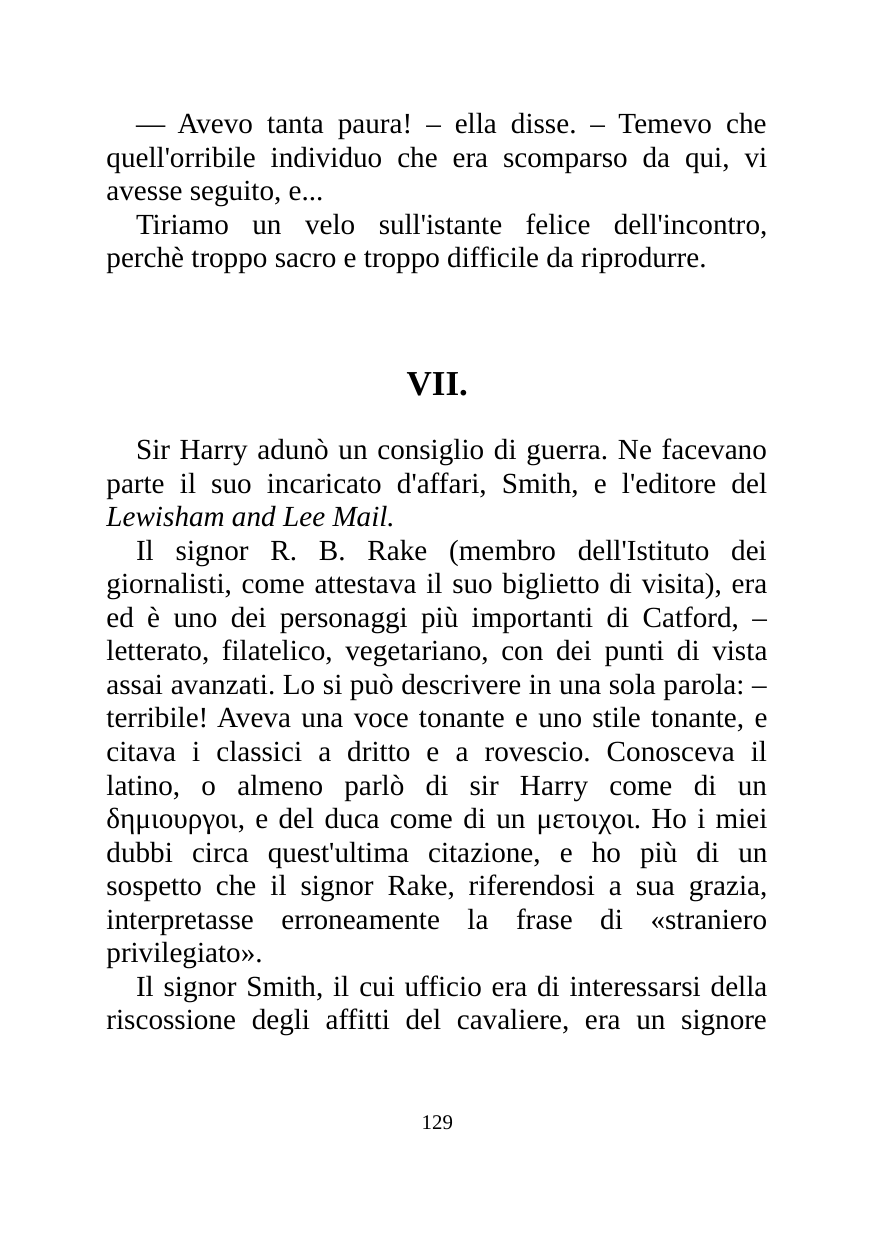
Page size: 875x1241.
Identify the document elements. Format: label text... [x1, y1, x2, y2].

text — Avevo tanta paura! – ella disse. – Temevo che quell'orribile individuo che era scomparso da qui, vi avesse seguito, e... [106, 106, 768, 207]
text Il signor Smith, il cui ufficio era di interessarsi della riscossione degli affitti del cavaliere, era un signore [106, 969, 768, 1036]
text Sir Harry adunò un consiglio di guerra. Ne facevano parte il suo incaricato d'affari, Smith, e l'editore del Lewisham and Lee Mail. [106, 432, 768, 533]
text Il signor R. B. Rake (membro dell'Istituto dei giornalisti, come attestava il suo biglietto di visita), era ed è uno dei personaggi più importanti di Catford, – letterato, filatelico, vegetariano, con dei punti di vista assai avanzati. Lo si può descrivere in una sola parola: – terribile! Aveva una voce tonante e uno stile tonante, e citava i classici a dritto e a rovescio. Conosceva il latino, o almeno parlò di sir Harry come di un δημιουργοι, e del duca come di un μετoιχoι. Ho i miei dubbi circa quest'ultima citazione, e ho più di un sospetto che il signor Rake, riferendosi a sua grazia, interpretasse erroneamente la frase di «straniero privilegiato». [106, 533, 768, 969]
text Tiriamo un velo sull'istante felice dell'incontro, perchè troppo sacro e troppo difficile da riprodurre. [106, 207, 768, 274]
subtitle VII. [106, 362, 768, 403]
